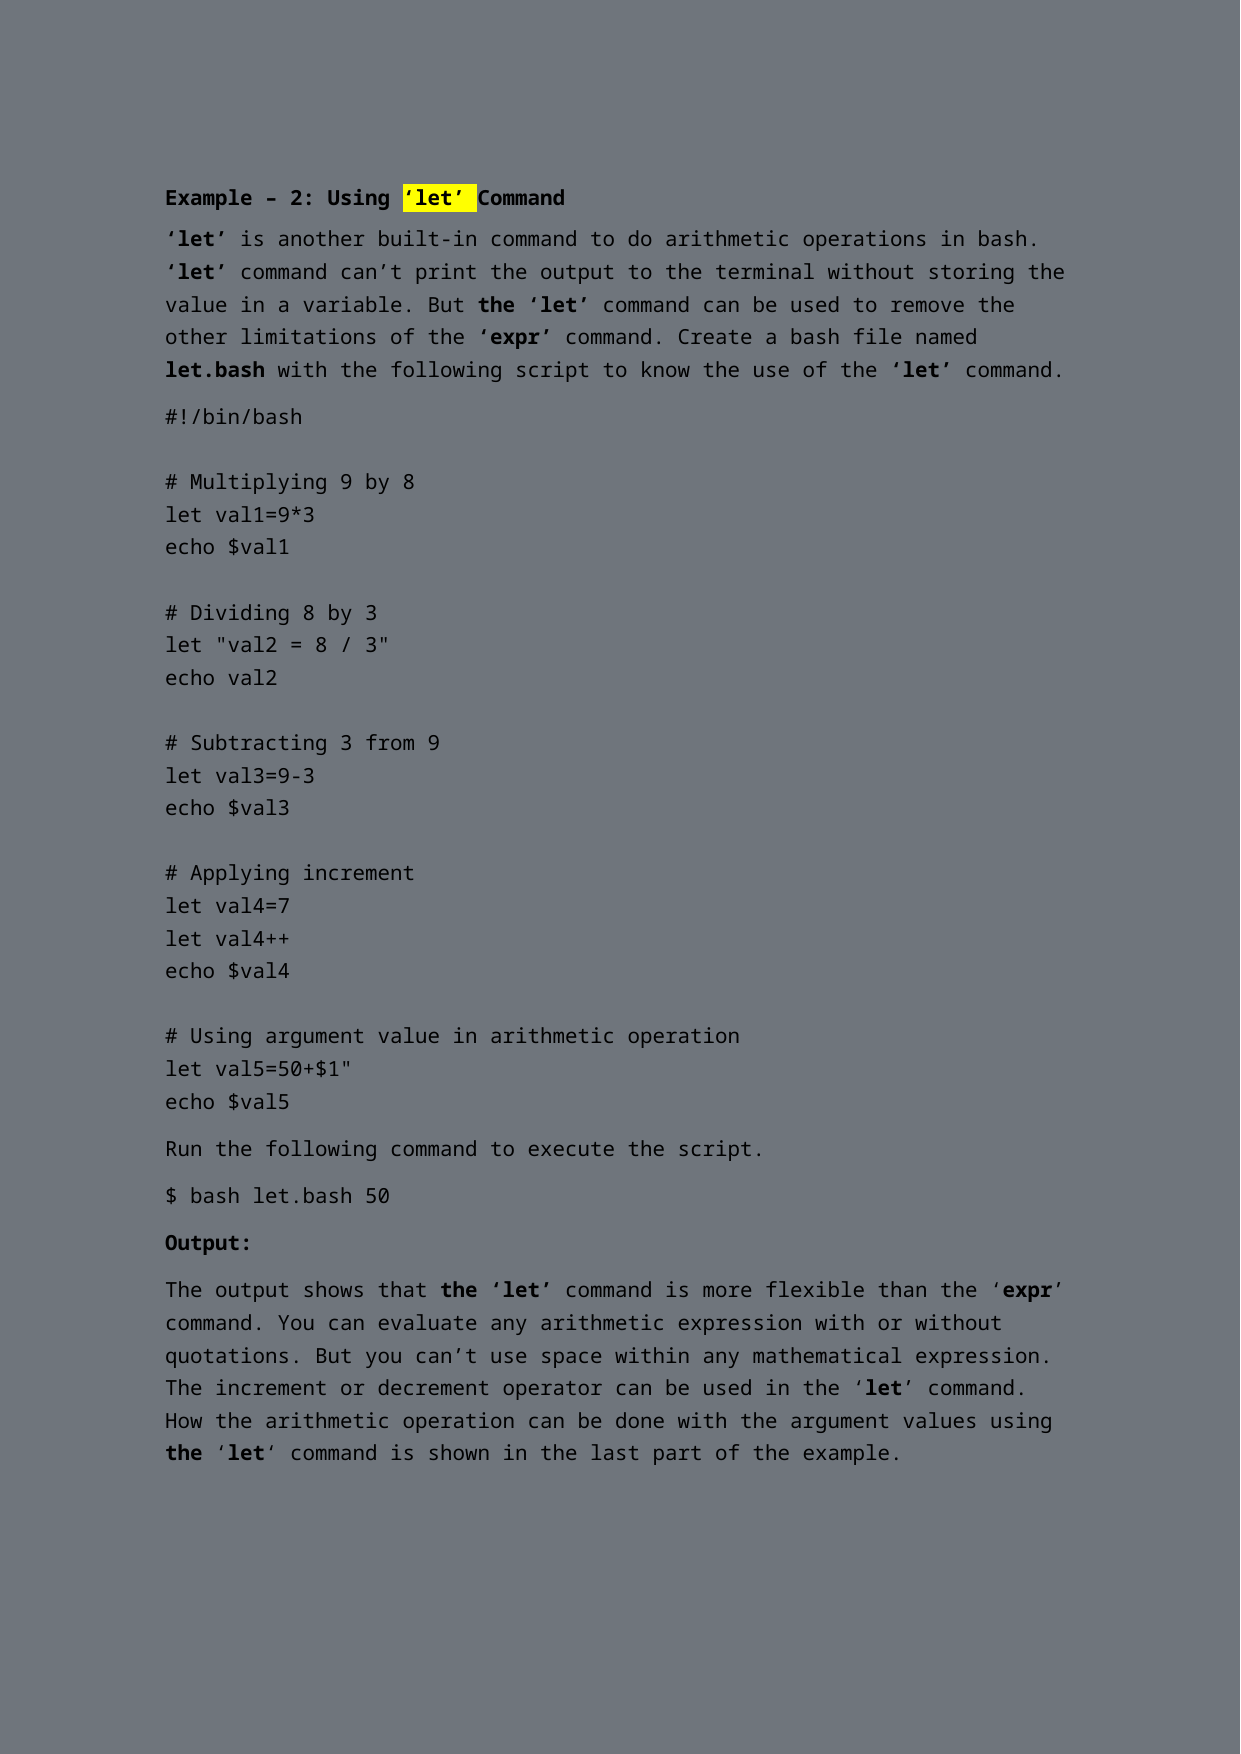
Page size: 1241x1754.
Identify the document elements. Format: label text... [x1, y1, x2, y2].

text #!/bin/bash # Multiplying 9 by 8 let val1=9*3 echo $val1 # Dividing 8 by 3 let "val2 = 8 / 3" echo val2 # Subtracting 3 from 9 let val3=9-3 echo $val3 # Applying increment let val4=7 let val4++ echo $val4 # Using argument value in arithmetic operation let val5=50+$1" echo $val5 [165, 402, 1075, 1115]
text Output: [165, 1228, 1075, 1257]
text The output shows that the ‘let’ command is more flexible than the ‘expr’ command. You can evaluate any arithmetic expression with or without quotations. But you can’t use space within any mathematical expression. The increment or decrement operator can be used in the ‘let’ command. How the arithmetic operation can be done with the argument values using the ‘let‘ command is shown in the last part of the example. [165, 1276, 1075, 1467]
text $ bash let.bash 50 [165, 1181, 1075, 1209]
text Run the following command to execute the script. [165, 1134, 1075, 1162]
text ‘let’ is another built-in command to do arithmetic operations in bash. ‘let’ command can’t print the output to the terminal without storing the value in a variable. But the ‘let’ command can be used to remove the other limitations of the ‘expr’ command. Create a bash file named let.bash with the following script to know the use of the ‘let’ command. [165, 224, 1075, 383]
subtitle Example – 2: Using ‘let’ Command [165, 183, 1075, 212]
